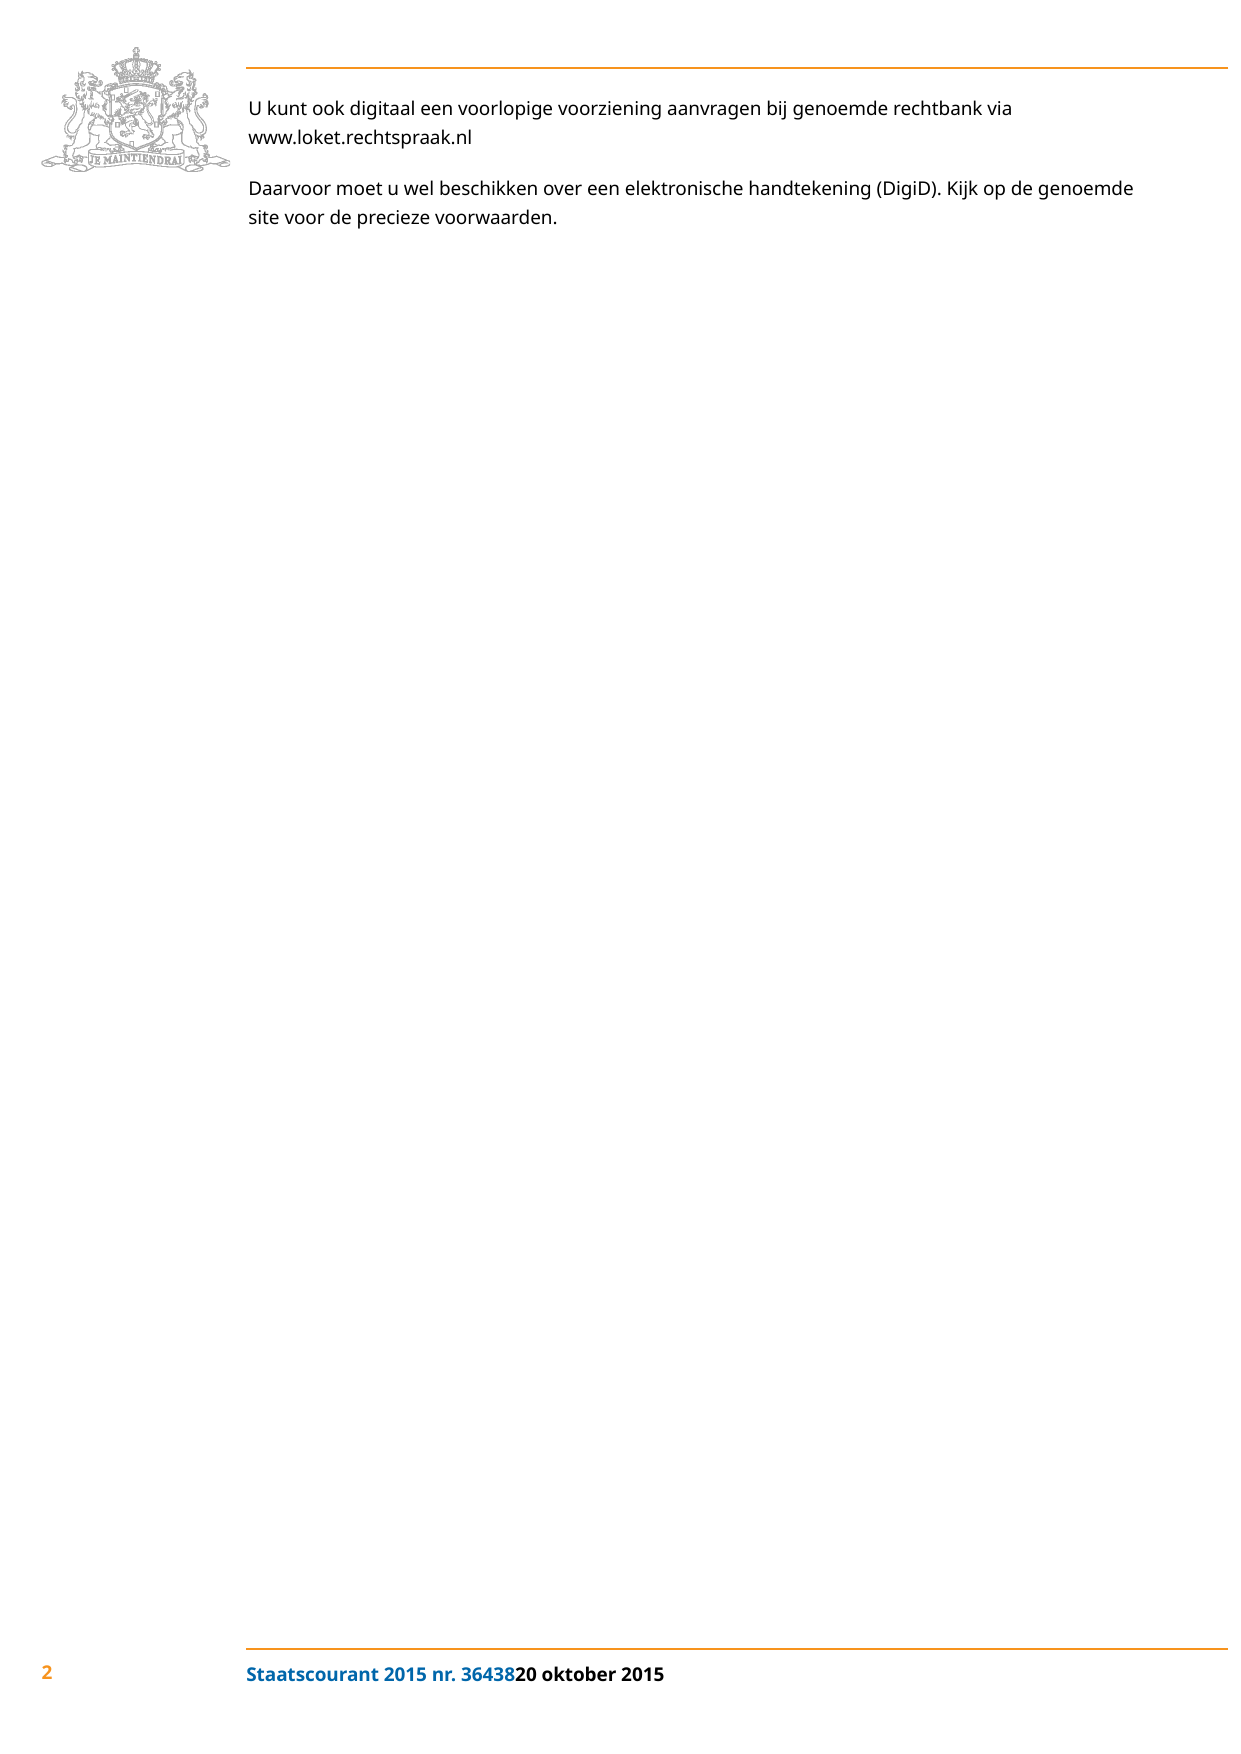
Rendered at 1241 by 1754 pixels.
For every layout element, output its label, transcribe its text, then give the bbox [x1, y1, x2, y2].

text Daarvoor moet u wel beschikken over een elektronische handtekening (DigiD). Kijk op de genoemde site voor de precieze voorwaarden. [248, 175, 1152, 230]
picture [41, 47, 231, 172]
text U kunt ook digitaal een voorlopige voorziening aanvragen bij genoemde rechtbank via www.loket.rechtspraak.nl [248, 95, 1152, 150]
